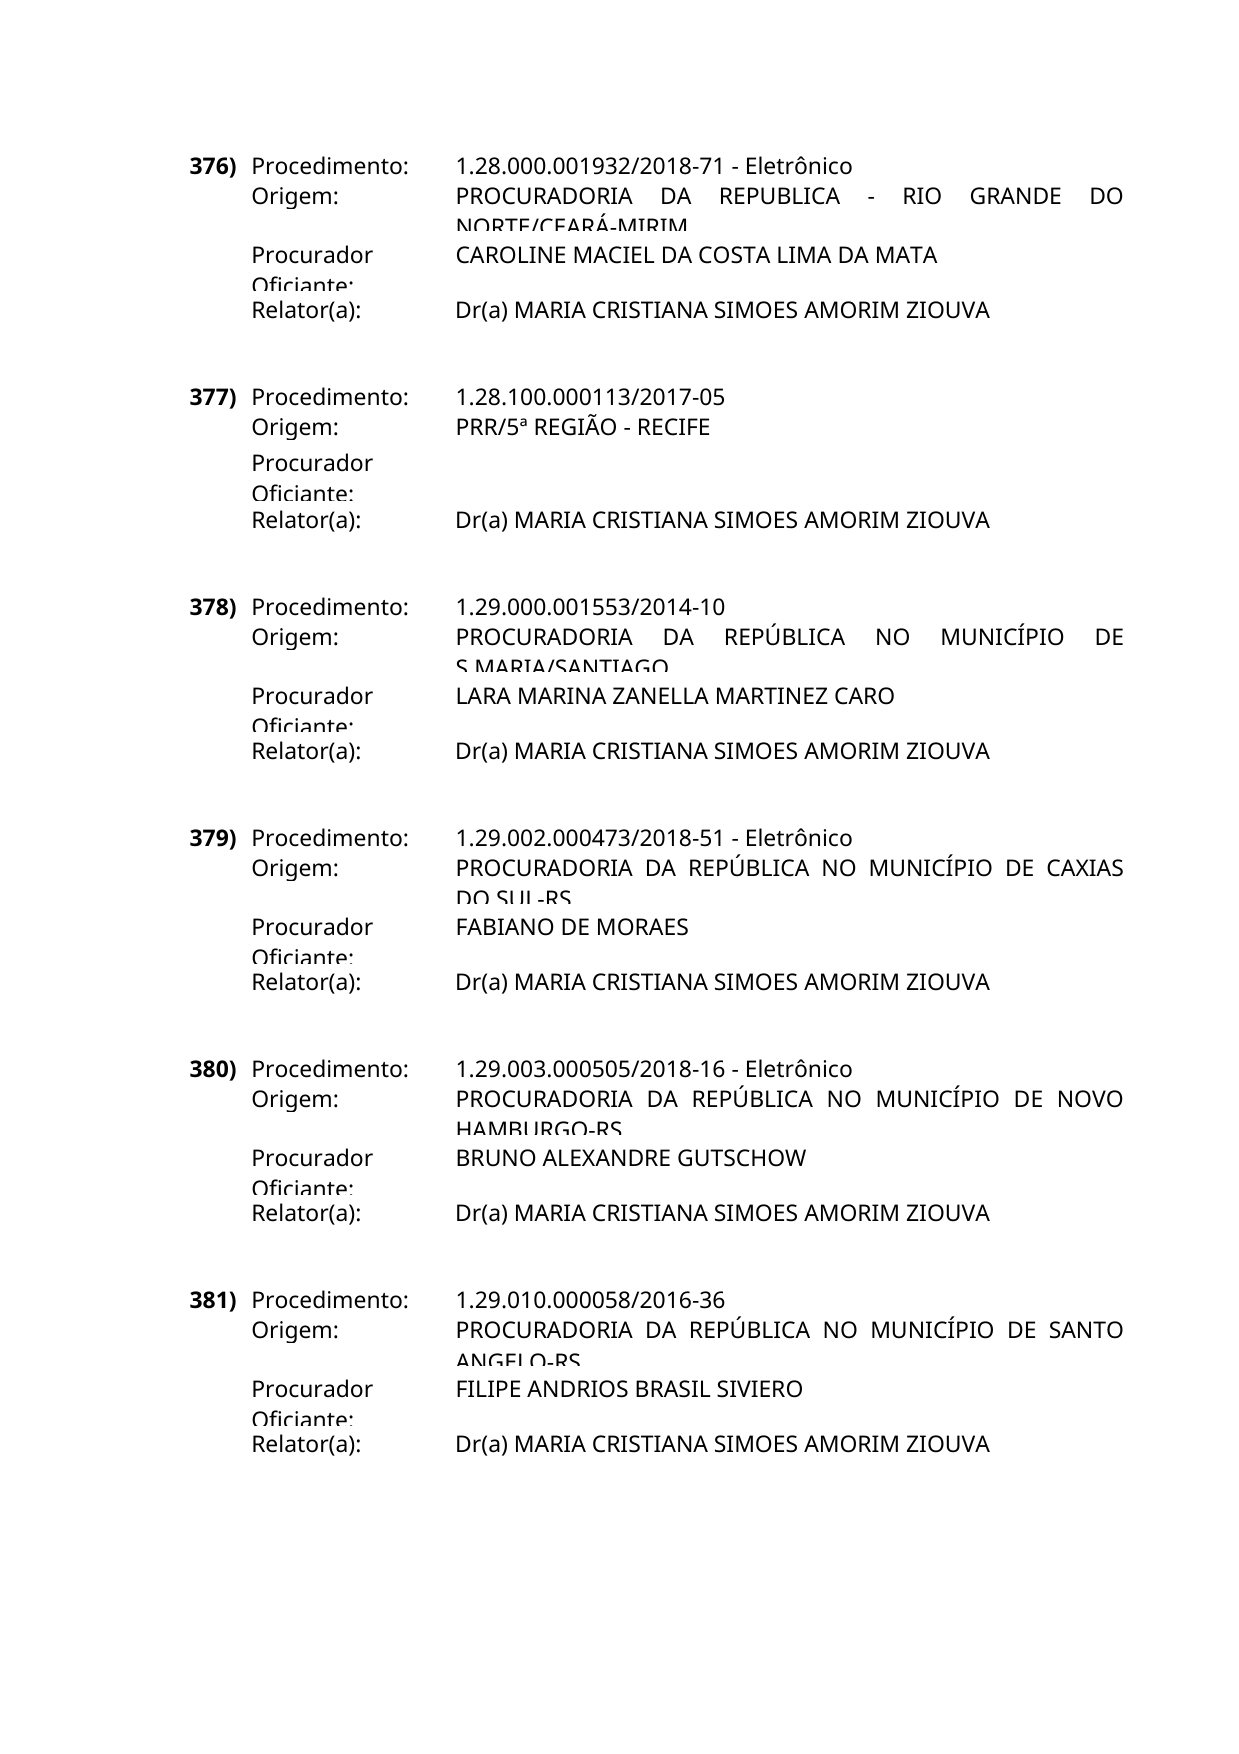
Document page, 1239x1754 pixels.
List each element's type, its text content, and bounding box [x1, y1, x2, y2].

table_cell [189, 996, 251, 1053]
table_cell [0, 1428, 189, 1458]
table_cell 378) [189, 591, 251, 619]
table_cell [1125, 852, 1239, 881]
table_cell [0, 1112, 189, 1134]
table_cell [1125, 231, 1239, 238]
table_cell [0, 1053, 189, 1082]
table_cell [455, 1134, 1124, 1142]
table_cell [189, 294, 251, 324]
table_cell [251, 534, 455, 591]
table_cell [1125, 150, 1239, 178]
table_cell 379) [189, 822, 251, 851]
table_cell [1125, 672, 1239, 679]
table_cell Procedimento: [251, 150, 455, 178]
table_header Dr(a) MARIA CRISTIANA SIMOES AMORIM ZIOUVA [455, 504, 1122, 533]
table_cell PROCURADORIA DA REPÚBLICA NO MUNICÍPIO DE S.MARIA/SANTIAGO [455, 621, 1124, 672]
table_cell [1125, 534, 1239, 591]
table_header Relator(a): [251, 294, 455, 323]
table_cell [0, 1373, 189, 1424]
table_cell [251, 903, 455, 911]
table_cell [189, 447, 251, 501]
table_cell [251, 765, 455, 822]
table_cell [189, 1083, 251, 1112]
table_cell [455, 765, 1124, 822]
table_cell [251, 1343, 455, 1365]
table_cell [189, 534, 251, 591]
table_cell 380) [189, 1053, 251, 1082]
table_cell PROCURADORIA DA REPÚBLICA NO MUNICÍPIO DE CAXIAS DO SUL-RS [455, 852, 1124, 903]
table_cell [1125, 903, 1239, 911]
table_cell [189, 1197, 251, 1227]
table_cell [455, 534, 1124, 591]
table_cell [0, 239, 189, 289]
table_cell Procurador Oficiante: [251, 680, 455, 732]
table_header Dr(a) MARIA CRISTIANA SIMOES AMORIM ZIOUVA [455, 1428, 1122, 1457]
table_cell [455, 996, 1124, 1053]
table_cell [251, 650, 455, 672]
table_cell [0, 504, 189, 534]
table_cell Procedimento: [251, 822, 455, 851]
table_cell [0, 231, 189, 238]
table_header [455, 0, 1124, 150]
table_cell [455, 1365, 1124, 1373]
table_cell [1125, 324, 1239, 381]
table_cell [1125, 1365, 1239, 1373]
table_cell PROCURADORIA DA REPUBLICA - RIO GRANDE DO NORTE/CEARÁ-MIRIM [455, 180, 1124, 231]
table_cell [1125, 966, 1239, 996]
table_cell [0, 881, 189, 903]
table_cell [1125, 1083, 1239, 1112]
table_cell [0, 621, 189, 649]
table_header Dr(a) MARIA CRISTIANA SIMOES AMORIM ZIOUVA [455, 1197, 1122, 1226]
table_cell Procurador Oficiante: [251, 447, 455, 501]
table_cell [1125, 1227, 1239, 1284]
table_cell [1125, 440, 1239, 447]
table_cell [1125, 1284, 1239, 1313]
table_cell [1125, 411, 1239, 439]
table_cell [0, 966, 189, 996]
table_cell [1125, 650, 1239, 672]
table_cell Origem: [251, 852, 455, 881]
table_cell [455, 231, 1124, 238]
table_cell Procurador Oficiante: [251, 911, 455, 963]
table_cell [189, 504, 251, 534]
table_cell [0, 440, 189, 447]
table_cell [251, 440, 455, 447]
table_cell [189, 440, 251, 447]
table_cell [1125, 294, 1239, 324]
table_cell [0, 650, 189, 672]
table_header Dr(a) MARIA CRISTIANA SIMOES AMORIM ZIOUVA [455, 735, 1122, 764]
table_header Relator(a): [251, 1428, 455, 1457]
table_cell [455, 440, 1124, 447]
table_header Relator(a): [251, 735, 455, 764]
table_cell Procurador Oficiante: [251, 1142, 455, 1194]
table_cell [1125, 881, 1239, 903]
table_cell [1125, 591, 1239, 619]
table_cell [1125, 735, 1239, 765]
table_cell CAROLINE MACIEL DA COSTA LIMA DA MATA [455, 239, 1124, 289]
table_cell Procedimento: [251, 1284, 455, 1313]
table_cell 1.28.000.001932/2018-71 - Eletrônico [455, 150, 1124, 178]
table_cell [1125, 822, 1239, 851]
table_header [189, 0, 251, 150]
table_cell [189, 1314, 251, 1343]
table_cell [251, 996, 455, 1053]
table_cell [1125, 1112, 1239, 1134]
table_cell [0, 1284, 189, 1313]
table_cell [0, 180, 189, 208]
table_cell [189, 1428, 251, 1458]
table_cell FABIANO DE MORAES [455, 911, 1124, 962]
table_cell FILIPE ANDRIOS BRASIL SIVIERO [455, 1373, 1124, 1424]
table_cell [0, 324, 189, 381]
table_cell 1.29.010.000058/2016-36 [455, 1284, 1124, 1313]
table_cell [455, 447, 1124, 501]
table_cell [1125, 504, 1239, 534]
table_cell [189, 1227, 251, 1284]
table_cell [251, 209, 455, 231]
table_cell [0, 150, 189, 178]
table_cell PROCURADORIA DA REPÚBLICA NO MUNICÍPIO DE NOVO HAMBURGO-RS [455, 1083, 1124, 1134]
table_cell Procedimento: [251, 1053, 455, 1082]
table_cell [0, 672, 189, 679]
table_cell 376) [189, 150, 251, 178]
table_cell [1125, 1197, 1239, 1227]
table_cell [1125, 239, 1239, 289]
table_cell [251, 881, 455, 903]
table_cell [1125, 1343, 1239, 1365]
table_cell [251, 1112, 455, 1134]
table_cell [0, 381, 189, 409]
table_cell [1125, 381, 1239, 409]
table_header [1125, 0, 1239, 150]
table_cell [251, 1134, 455, 1142]
table_cell 1.29.003.000505/2018-16 - Eletrônico [455, 1053, 1124, 1082]
table_cell [0, 1365, 189, 1373]
table_cell [189, 911, 251, 962]
table_header Relator(a): [251, 1197, 455, 1226]
table_header [251, 0, 455, 150]
table_cell [0, 294, 189, 324]
table_cell [189, 411, 251, 439]
table_cell [0, 1134, 189, 1142]
table_cell [1125, 680, 1239, 731]
table_cell [0, 1083, 189, 1112]
table_cell Procedimento: [251, 381, 455, 409]
table_cell [189, 966, 251, 996]
table_header Dr(a) MARIA CRISTIANA SIMOES AMORIM ZIOUVA [455, 966, 1122, 995]
table_cell [0, 996, 189, 1053]
table_cell [189, 1142, 251, 1193]
table_cell [0, 1314, 189, 1343]
table_cell 377) [189, 381, 251, 409]
table_cell [0, 911, 189, 962]
table_cell [1125, 447, 1239, 501]
table_cell Origem: [251, 1314, 455, 1343]
table_cell [0, 591, 189, 619]
table_cell [0, 1197, 189, 1227]
table_cell LARA MARINA ZANELLA MARTINEZ CARO [455, 680, 1124, 731]
table_cell [189, 765, 251, 822]
table_cell Procurador Oficiante: [251, 239, 455, 291]
table_cell [0, 209, 189, 231]
table_cell [455, 324, 1124, 381]
table_cell [1125, 996, 1239, 1053]
table_cell [1125, 621, 1239, 649]
table_cell [189, 852, 251, 881]
table_cell [0, 447, 189, 501]
table_cell [1125, 765, 1239, 822]
table_header Dr(a) MARIA CRISTIANA SIMOES AMORIM ZIOUVA [455, 294, 1122, 323]
table_cell Origem: [251, 180, 455, 208]
table_cell [0, 852, 189, 881]
table_cell [1125, 1142, 1239, 1193]
table_cell [189, 881, 251, 903]
table_cell [189, 680, 251, 731]
table_cell [1125, 180, 1239, 208]
table_cell [251, 324, 455, 381]
table_cell 1.28.100.000113/2017-05 [455, 381, 1124, 409]
table_cell [189, 1112, 251, 1134]
table_cell [251, 231, 455, 238]
table_cell [251, 1227, 455, 1284]
table_cell [189, 1365, 251, 1373]
table_cell [251, 672, 455, 679]
table_cell [189, 1373, 251, 1424]
table_cell [189, 231, 251, 238]
table_cell [0, 534, 189, 591]
table_cell Origem: [251, 411, 455, 439]
table_cell [189, 324, 251, 381]
table_cell [1125, 911, 1239, 962]
table_cell [455, 903, 1124, 911]
table_cell [1125, 1314, 1239, 1343]
table_cell [0, 1227, 189, 1284]
table_cell PROCURADORIA DA REPÚBLICA NO MUNICÍPIO DE SANTO ANGELO-RS [455, 1314, 1124, 1365]
table_cell [0, 680, 189, 731]
table_cell [189, 209, 251, 231]
table_cell [189, 239, 251, 289]
table_cell [189, 903, 251, 911]
table_cell [189, 621, 251, 649]
table_header Relator(a): [251, 504, 455, 533]
table_header [0, 0, 189, 150]
table_cell Procedimento: [251, 591, 455, 619]
table_cell 1.29.002.000473/2018-51 - Eletrônico [455, 822, 1124, 851]
table_cell [455, 1227, 1124, 1284]
table_cell [455, 672, 1124, 679]
table_cell 381) [189, 1284, 251, 1313]
table_cell [1125, 209, 1239, 231]
table_cell [189, 672, 251, 679]
table_cell [0, 903, 189, 911]
table_cell [1125, 1373, 1239, 1424]
table_cell BRUNO ALEXANDRE GUTSCHOW [455, 1142, 1124, 1193]
table_cell [251, 1365, 455, 1373]
table_cell [0, 411, 189, 439]
table_cell [0, 1142, 189, 1193]
table_cell [189, 1134, 251, 1142]
table_cell Origem: [251, 1083, 455, 1112]
table_cell [1125, 1134, 1239, 1142]
table_cell [189, 1343, 251, 1365]
table_cell [189, 735, 251, 765]
table_cell [189, 650, 251, 672]
table_cell [189, 180, 251, 208]
table_cell [0, 765, 189, 822]
table_header Relator(a): [251, 966, 455, 995]
table_cell Origem: [251, 621, 455, 649]
table_cell [0, 735, 189, 765]
table_cell Procurador Oficiante: [251, 1373, 455, 1425]
table_cell [0, 822, 189, 851]
table_cell [1125, 1053, 1239, 1082]
table_cell PRR/5ª REGIÃO - RECIFE [455, 411, 1124, 439]
table_cell [0, 1343, 189, 1365]
table_cell 1.29.000.001553/2014-10 [455, 591, 1124, 619]
table_cell [1125, 1428, 1239, 1458]
